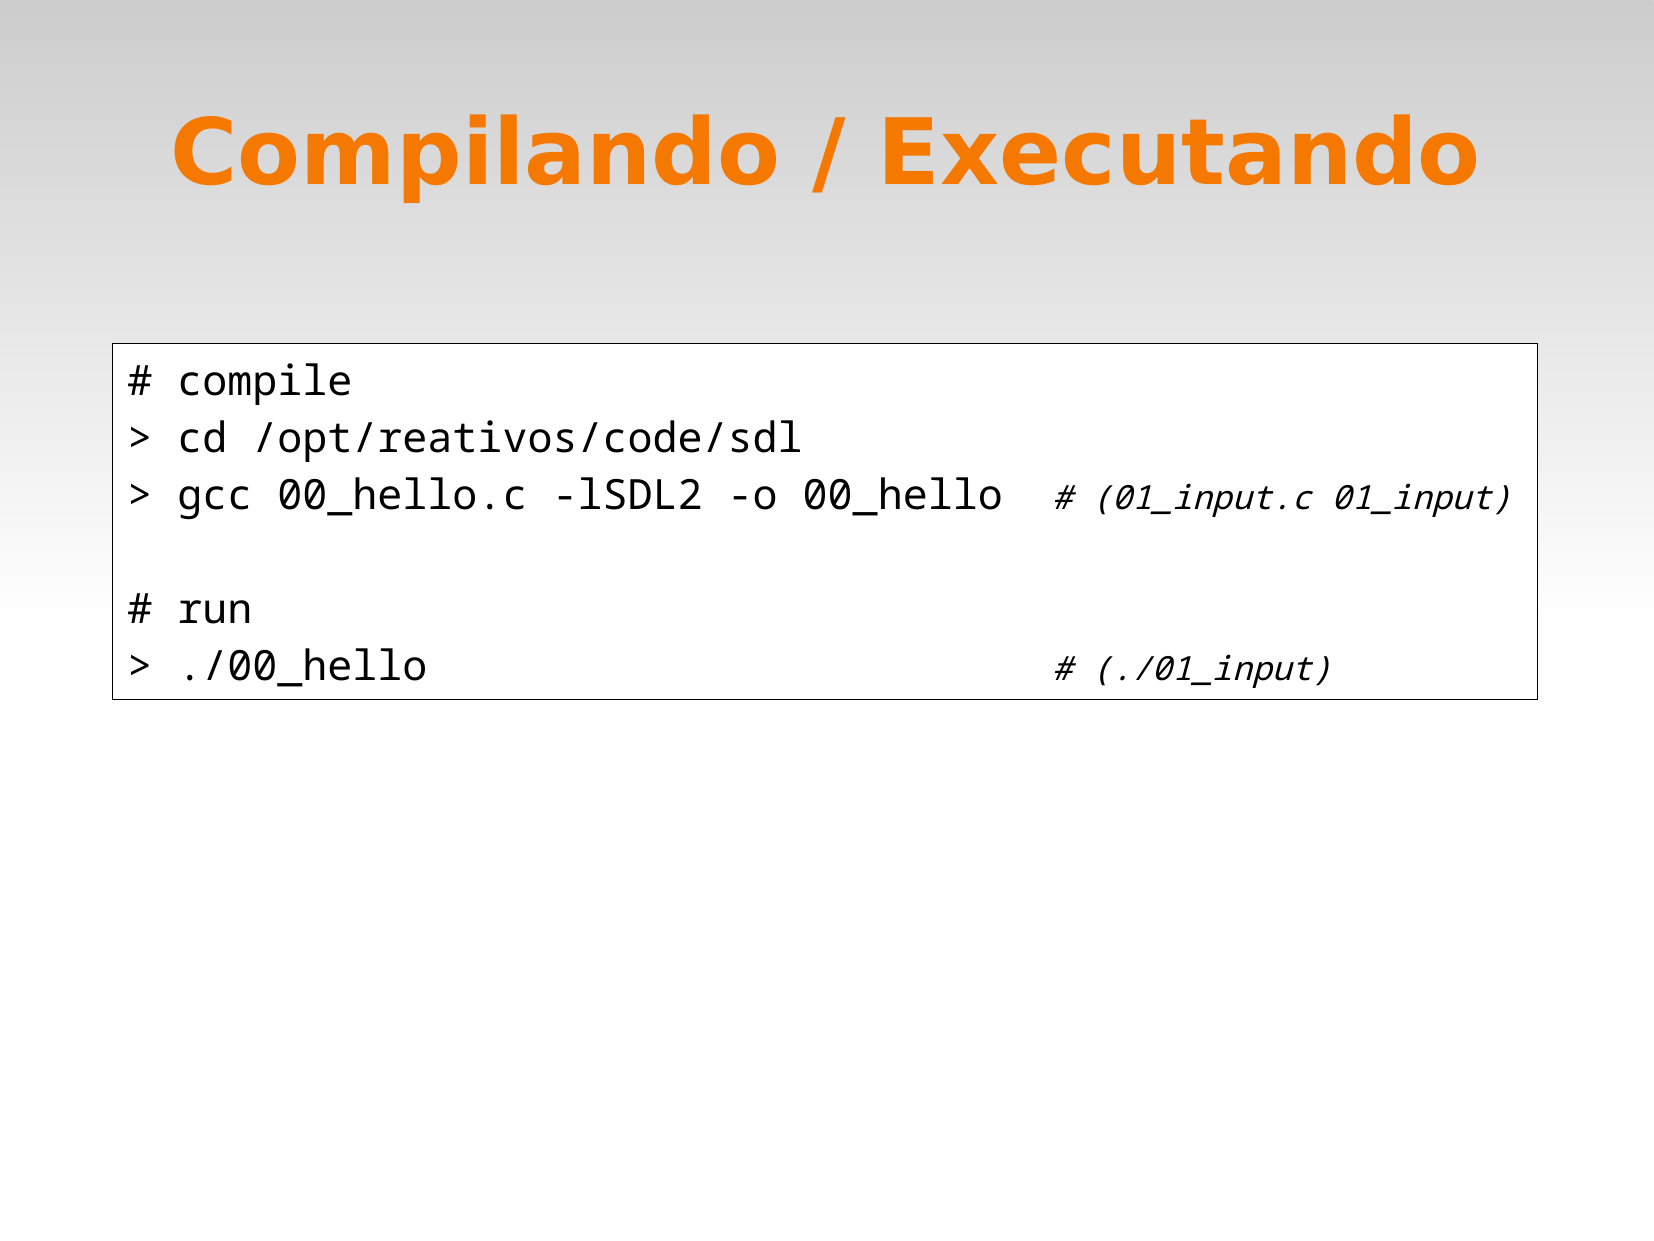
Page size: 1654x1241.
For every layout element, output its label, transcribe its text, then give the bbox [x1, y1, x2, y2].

title Compilando / Executando [82, 49, 1571, 257]
text_box # compile > cd /opt/reativos/code/sdl > gcc 00_hello.c -lSDL2 -o 00_hello # (01_input.c 01_input) # run > ./00_hello # (./01_input) [112, 343, 1538, 650]
